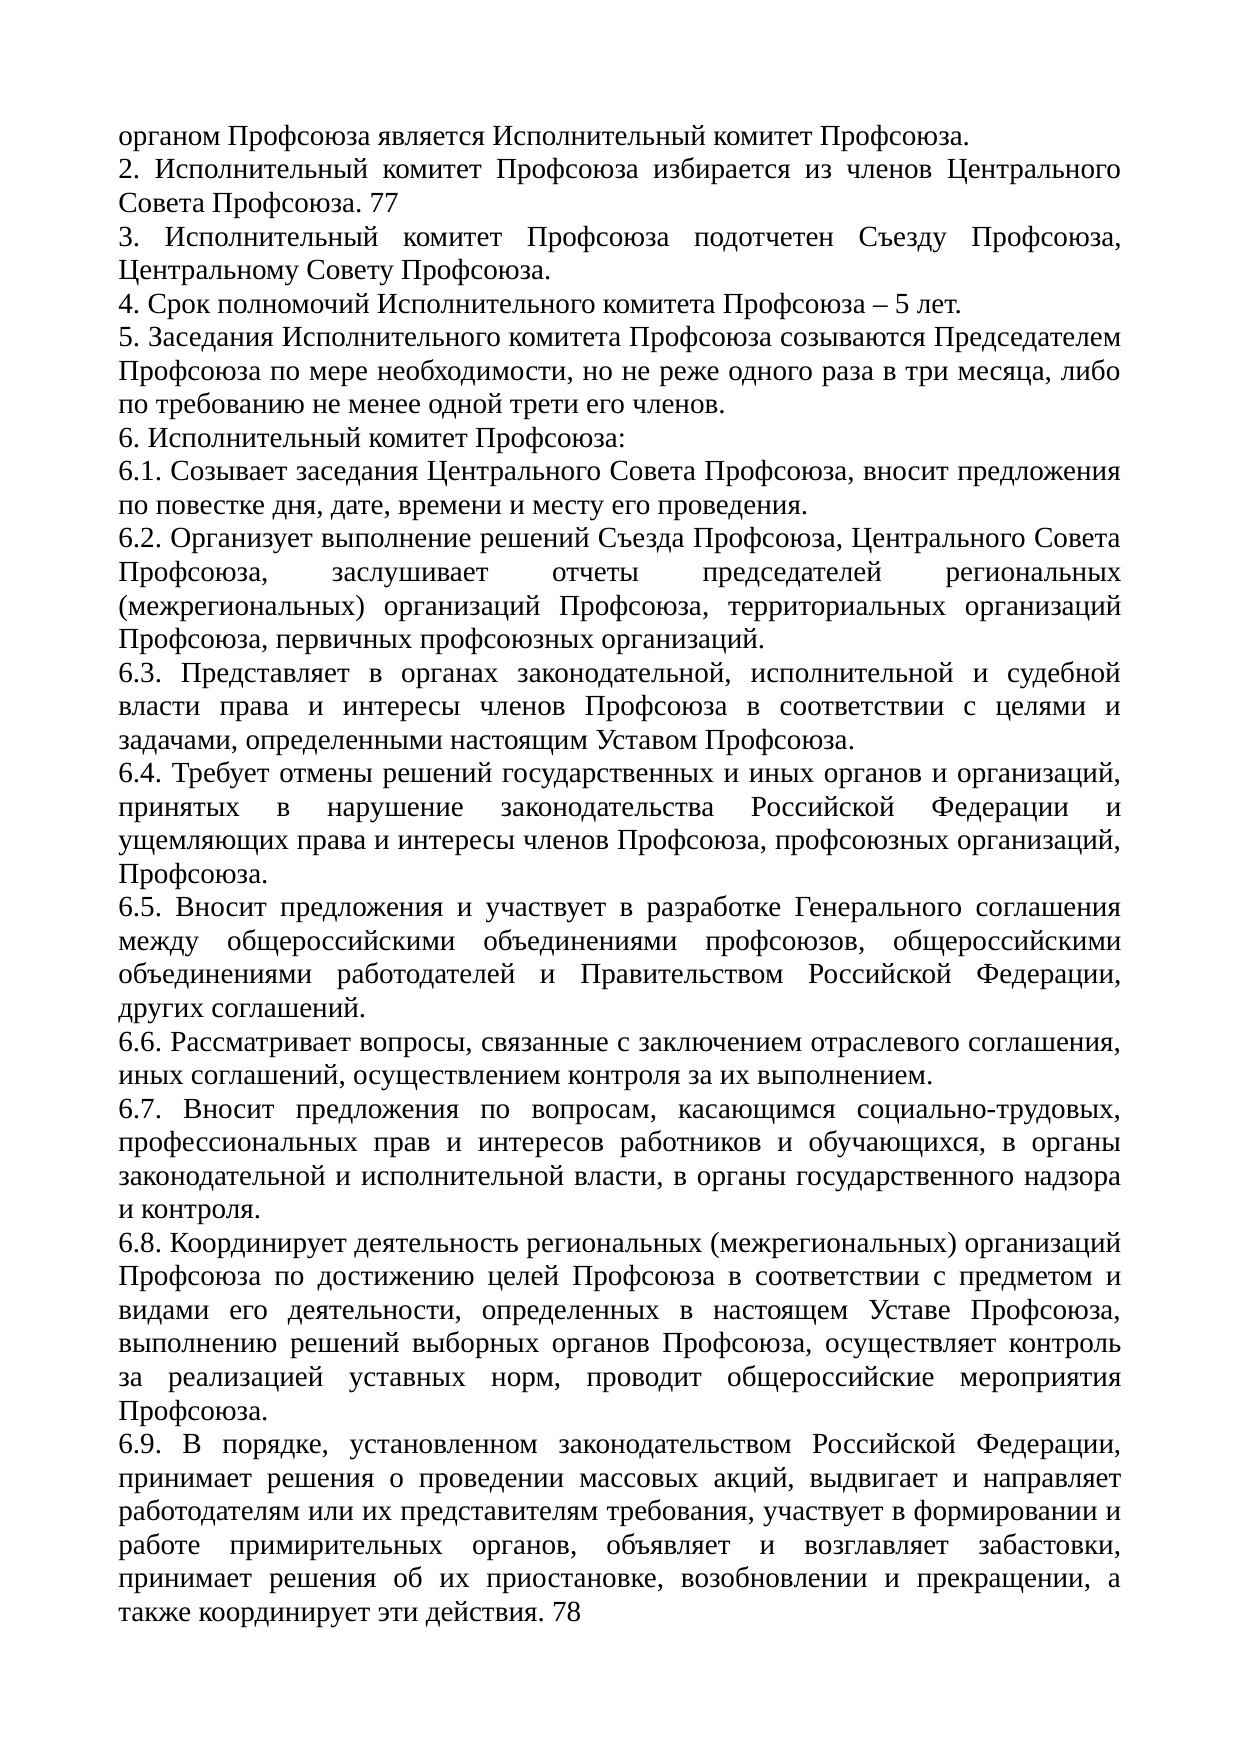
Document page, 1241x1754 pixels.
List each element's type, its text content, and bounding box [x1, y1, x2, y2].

text 6.8. Координирует деятельность региональных (межрегиональных) организаций Профсоюза по достижению целей Профсоюза в соответствии с предметом и видами его деятельности, определенных в настоящем Уставе Профсоюза, выполнению решений выборных органов Профсоюза, осуществляет контроль за реализацией уставных норм, проводит общероссийские мероприятия Профсоюза. [118, 1225, 1122, 1426]
text 4. Срок полномочий Исполнительного комитета Профсоюза – 5 лет. [118, 286, 1122, 319]
text 6.2. Организует выполнение решений Съезда Профсоюза, Центрального Совета Профсоюза, заслушивает отчеты председателей региональных (межрегиональных) организаций Профсоюза, территориальных организаций Профсоюза, первичных профсоюзных организаций. [118, 521, 1122, 655]
text 6.4. Требует отмены решений государственных и иных органов и организаций, принятых в нарушение законодательства Российской Федерации и ущемляющих права и интересы членов Профсоюза, профсоюзных организаций, Профсоюза. [118, 755, 1122, 889]
text 6.7. Вносит предложения по вопросам, касающимся социально-трудовых, профессиональных прав и интересов работников и обучающихся, в органы законодательной и исполнительной власти, в органы государственного надзора и контроля. [118, 1091, 1122, 1225]
text 6.1. Созывает заседания Центрального Совета Профсоюза, вносит предложения по повестке дня, дате, времени и месту его проведения. [118, 453, 1122, 521]
text 6.3. Представляет в органах законодательной, исполнительной и судебной власти права и интересы членов Профсоюза в соответствии с целями и задачами, определенными настоящим Уставом Профсоюза. [118, 655, 1122, 755]
text 5. Заседания Исполнительного комитета Профсоюза созываются Председателем Профсоюза по мере необходимости, но не реже одного раза в три месяца, либо по требованию не менее одной трети его членов. [118, 319, 1122, 420]
text 6. Исполнительный комитет Профсоюза: [118, 420, 1122, 453]
text 2. Исполнительный комитет Профсоюза избирается из членов Центрального Совета Профсоюза. 77 [118, 152, 1122, 219]
text 6.5. Вносит предложения и участвует в разработке Генерального соглашения между общероссийскими объединениями профсоюзов, общероссийскими объединениями работодателей и Правительством Российской Федерации, других соглашений. [118, 889, 1122, 1024]
text 6.6. Рассматривает вопросы, связанные с заключением отраслевого соглашения, иных соглашений, осуществлением контроля за их выполнением. [118, 1024, 1122, 1091]
text 6.9. В порядке, установленном законодательством Российской Федерации, принимает решения о проведении массовых акций, выдвигает и направляет работодателям или их представителям требования, участвует в формировании и работе примирительных органов, объявляет и возглавляет забастовки, принимает решения об их приостановке, возобновлении и прекращении, а также координирует эти действия. 78 [118, 1426, 1122, 1627]
text органом Профсоюза является Исполнительный комитет Профсоюза. [118, 118, 1122, 152]
text 3. Исполнительный комитет Профсоюза подотчетен Съезду Профсоюза, Центральному Совету Профсоюза. [118, 219, 1122, 286]
